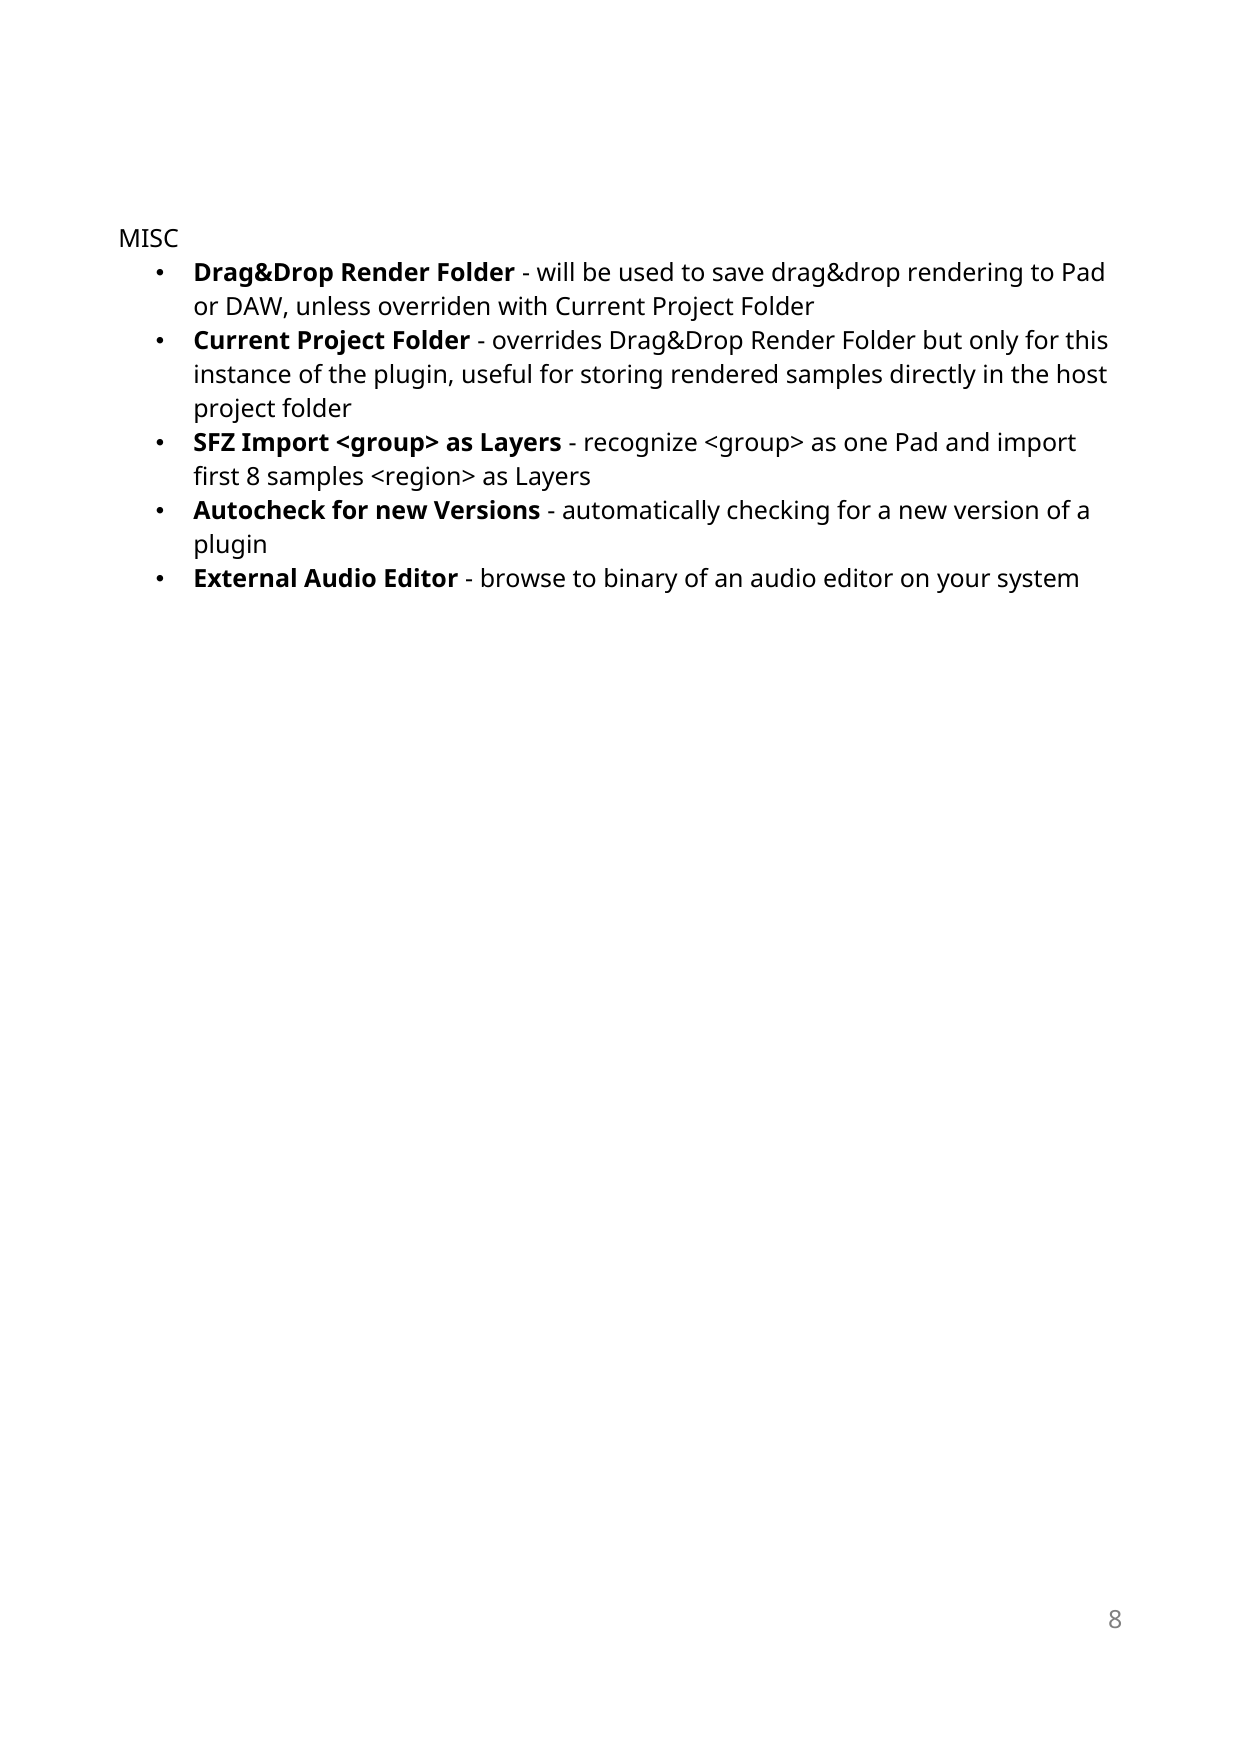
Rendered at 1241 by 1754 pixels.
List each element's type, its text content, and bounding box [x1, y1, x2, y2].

list External Audio Editor - browse to binary of an audio editor on your system [156, 561, 1122, 595]
list Drag&Drop Render Folder - will be used to save drag&drop rendering to Pad or DAW, unless overriden with Current Project Folder [156, 254, 1122, 322]
list Current Project Folder - overrides Drag&Drop Render Folder but only for this instance of the plugin, useful for storing rendered samples directly in the host project folder [156, 322, 1122, 425]
list SFZ Import <group> as Layers - recognize <group> as one Pad and import first 8 samples <region> as Layers [156, 425, 1122, 493]
list Autocheck for new Versions - automatically checking for a new version of a plugin [156, 493, 1122, 561]
text MISC [118, 220, 1122, 254]
